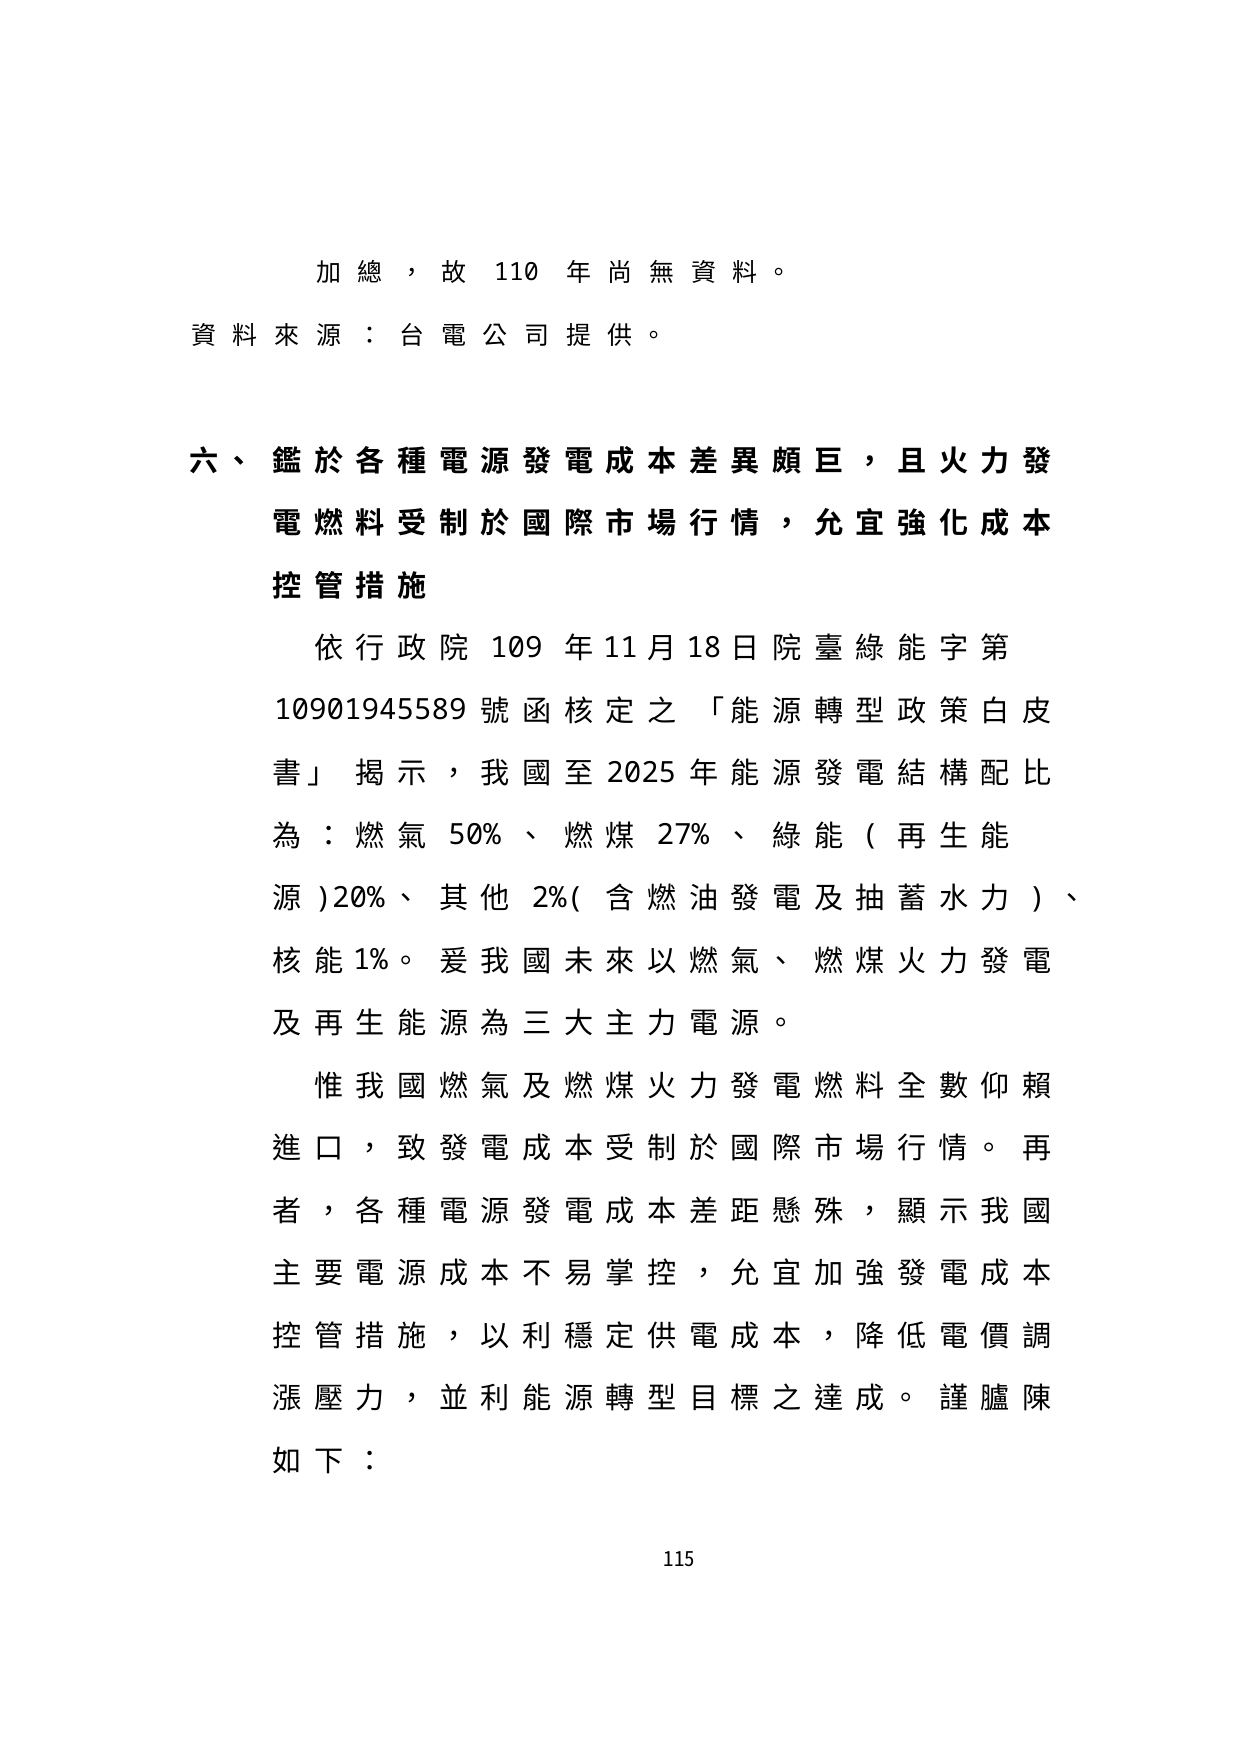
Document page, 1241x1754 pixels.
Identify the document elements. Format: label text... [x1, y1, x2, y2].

text 資料來源：台電公司提供。 [151, 292, 1058, 354]
text 六、鑑於各種電源發電成本差異頗巨，且火力發電燃料受制於國際市場行情，允宜強化成本控管措施 [183, 417, 1058, 604]
text 加總，故110年尚無資料。 [271, 229, 1058, 292]
text 惟我國燃氣及燃煤火力發電燃料全數仰賴進口，致發電成本受制於國際市場行情。再者，各種電源發電成本差距懸殊，顯示我國主要電源成本不易掌控，允宜加強發電成本控管措施，以利穩定供電成本，降低電價調漲壓力，並利能源轉型目標之達成。謹臚陳如下： [242, 1042, 1058, 1479]
text 依行政院109年11月18日院臺綠能字第10901945589號函核定之「能源轉型政策白皮書」揭示，我國至2025年能源發電結構配比為：燃氣50%、燃煤27%、綠能(再生能源)20%、其他2%(含燃油發電及抽蓄水力)、核能1%。爰我國未來以燃氣、燃煤火力發電及再生能源為三大主力電源。 [242, 604, 1058, 1042]
